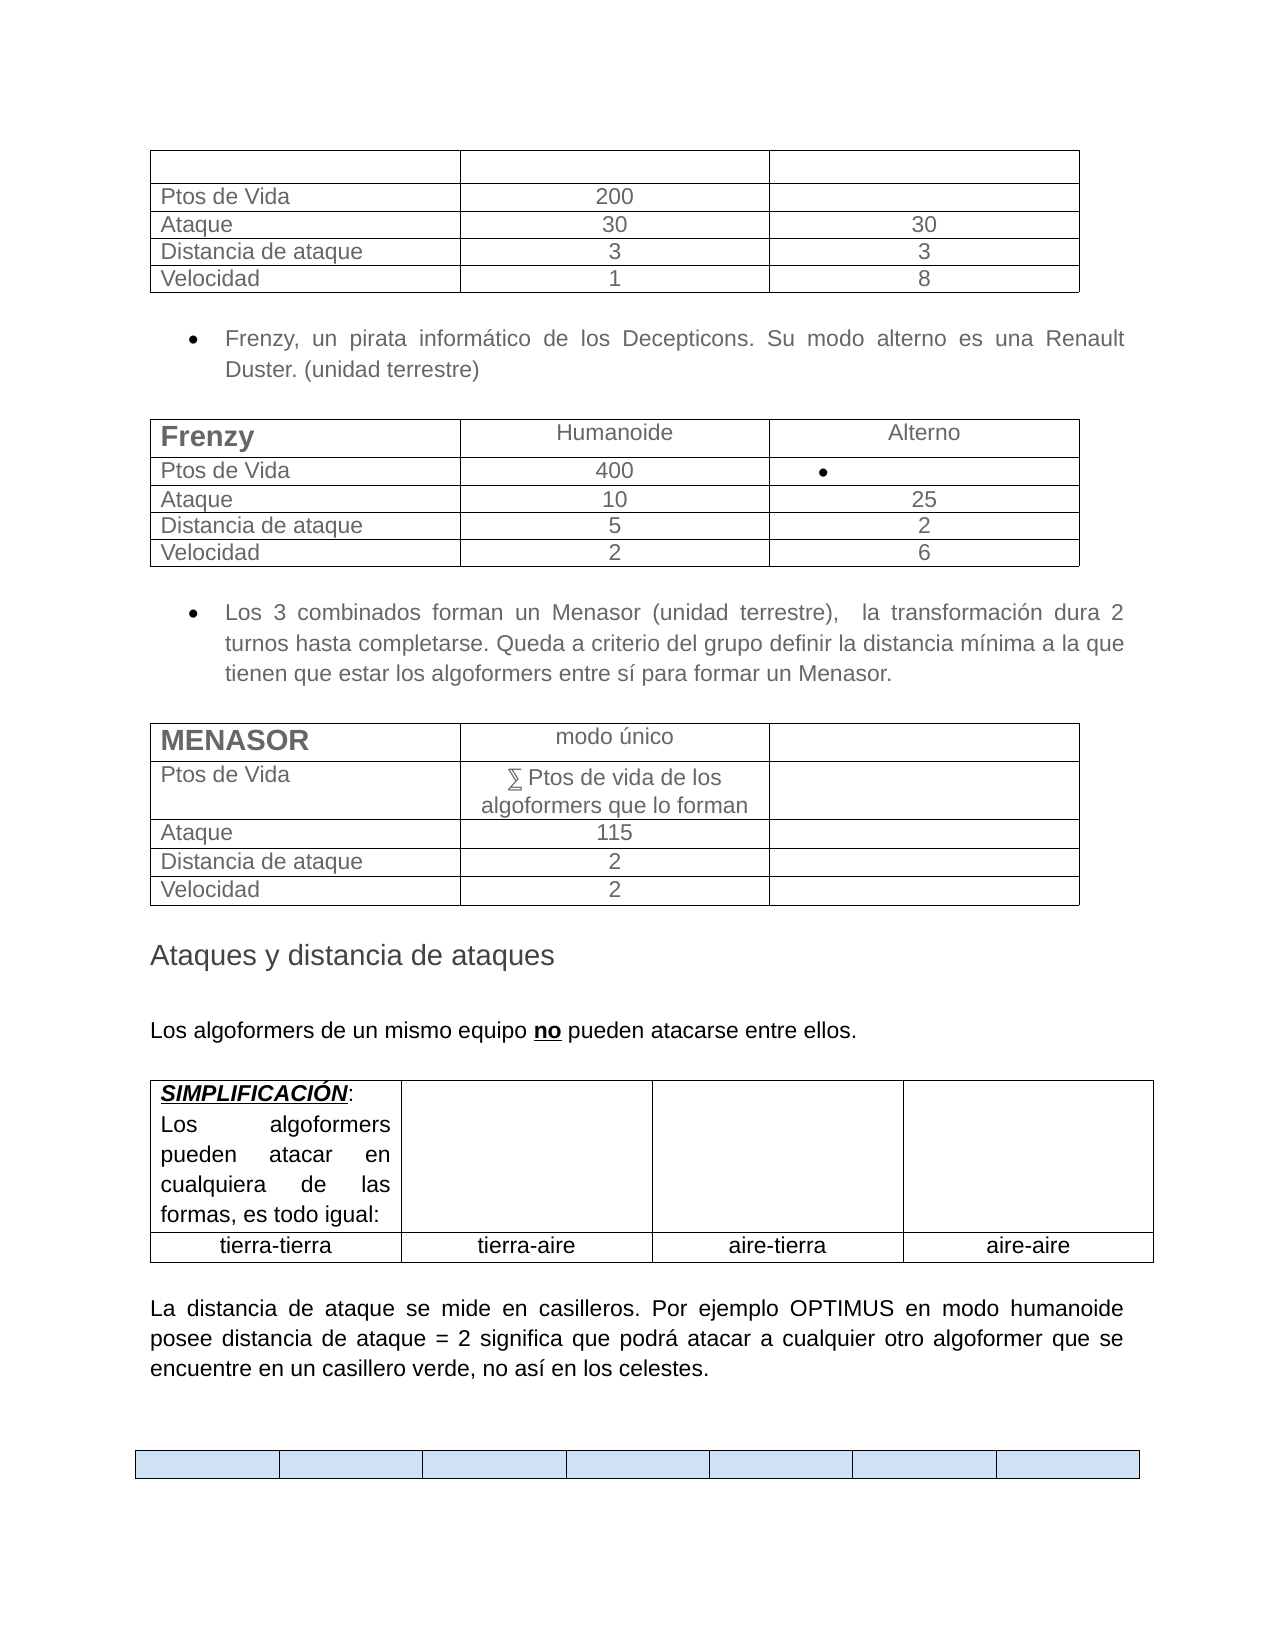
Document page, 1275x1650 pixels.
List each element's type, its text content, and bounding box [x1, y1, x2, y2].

table_header [461, 151, 769, 182]
table_cell tierra-tierra [151, 1233, 401, 1262]
text Ataques y distancia de ataques [150, 938, 1125, 972]
table_cell 1 [461, 266, 769, 292]
table_header Alterno [770, 420, 1079, 456]
table_cell 5 [461, 513, 769, 539]
table_header [136, 1451, 279, 1478]
table_header [151, 151, 460, 182]
table_cell aire-aire [904, 1233, 1153, 1262]
table_header [997, 1451, 1139, 1478]
list Frenzy, un pirata informático de los Decepticons. Su modo alterno es una Renault Duster. (unidad terrestre) [187, 324, 1125, 382]
table_cell 400 [461, 458, 769, 485]
table_header [904, 1081, 1153, 1231]
table_cell [770, 877, 1079, 904]
table_header MENASOR [151, 724, 460, 761]
table_cell 6 [770, 540, 1079, 566]
table_header [653, 1081, 903, 1231]
table_cell Velocidad [151, 540, 460, 566]
table_cell Ptos de Vida [151, 184, 460, 211]
table_cell 30 [770, 212, 1079, 238]
table_cell ⅀ Ptos de vida de los algoformers que lo forman [461, 762, 769, 819]
table_cell tierra-aire [402, 1233, 652, 1262]
table_header [770, 724, 1079, 761]
table_cell 3 [461, 239, 769, 265]
table_cell [770, 820, 1079, 847]
table_cell 2 [461, 877, 769, 904]
table_header modo único [461, 724, 769, 761]
table_cell Ataque [151, 212, 460, 238]
table_cell 2 [461, 849, 769, 876]
table_header [423, 1451, 566, 1478]
list Los 3 combinados forman un Menasor (unidad terrestre), la transformación dura 2 turnos hasta completarse. Queda a criterio del grupo definir la distancia mínima a la que tienen que estar los algoformers entre sí para formar un Menasor. [187, 598, 1125, 687]
table_header [770, 151, 1079, 182]
table_cell [770, 184, 1079, 211]
table_cell [770, 849, 1079, 876]
table_cell Velocidad [151, 877, 460, 904]
table_cell Distancia de ataque [151, 849, 460, 876]
table_cell 30 [461, 212, 769, 238]
text La distancia de ataque se mide en casilleros. Por ejemplo OPTIMUS en modo humanoide posee distancia de ataque = 2 significa que podrá atacar a cualquier otro algoformer que se encuentre en un casillero verde, no así en los celestes. [150, 1295, 1125, 1382]
table_cell [770, 762, 1079, 819]
table_cell 3 [770, 239, 1079, 265]
table_cell Ataque [151, 820, 460, 847]
table_cell Ptos de Vida [151, 762, 460, 819]
table_header [710, 1451, 852, 1478]
table_header Frenzy [151, 420, 460, 456]
text Los algoformers de un mismo equipo no pueden atacarse entre ellos. [150, 1017, 1125, 1044]
table_cell 10 [461, 486, 769, 512]
table_cell aire-tierra [653, 1233, 903, 1262]
table_cell Distancia de ataque [151, 513, 460, 539]
table_cell [770, 458, 1079, 485]
table_header [567, 1451, 709, 1478]
table_cell 25 [770, 486, 1079, 512]
table_cell 200 [461, 184, 769, 211]
table_cell Distancia de ataque [151, 239, 460, 265]
table_cell 2 [461, 540, 769, 566]
table_header [280, 1451, 422, 1478]
table_cell 8 [770, 266, 1079, 292]
table_cell Ataque [151, 486, 460, 512]
table_header [853, 1451, 996, 1478]
table_header [402, 1081, 652, 1231]
table_header SIMPLIFICACIÓN: Los algoformers pueden atacar en cualquiera de las formas, es todo igual: [151, 1081, 401, 1231]
table_cell Velocidad [151, 266, 460, 292]
table_header Humanoide [461, 420, 769, 456]
table_cell 2 [770, 513, 1079, 539]
table_cell Ptos de Vida [151, 458, 460, 485]
table_cell 115 [461, 820, 769, 847]
